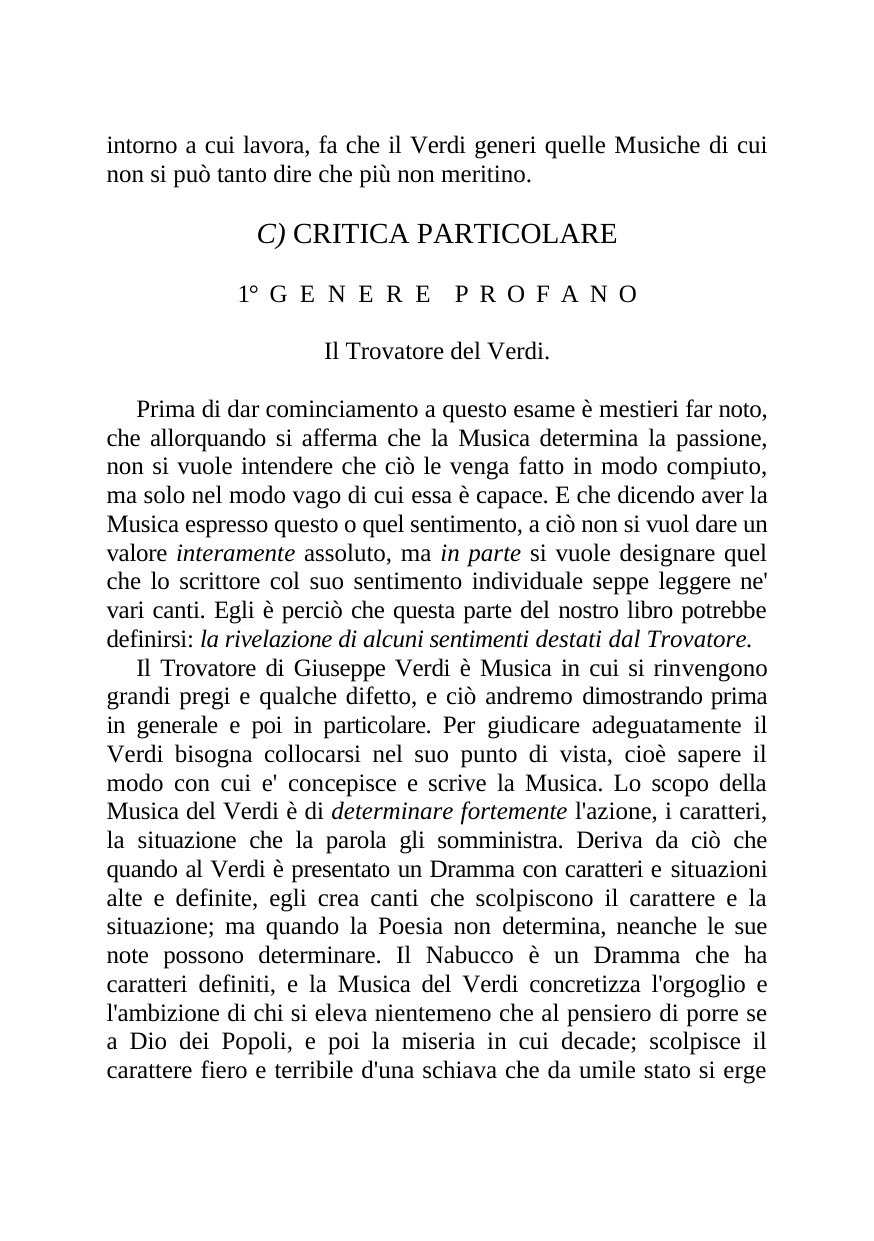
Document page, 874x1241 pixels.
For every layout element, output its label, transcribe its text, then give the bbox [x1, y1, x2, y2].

text 1° GENERE PROFANO [106, 279, 768, 308]
text Prima di dar cominciamento a questo esame è mestieri far noto, che allorquando si afferma che la Musica determina la passione, non si vuole intendere che ciò le venga fatto in modo compiuto, ma solo nel modo vago di cui essa è capace. E che dicendo aver la Musica espresso questo o quel sentimento, a ciò non si vuol dare un valore interamente assoluto, ma in parte si vuole designare quel che lo scrittore col suo sentimento individuale seppe leggere ne' vari canti. Egli è perciò che questa parte del nostro libro potrebbe definirsi: la rivelazione di alcuni sentimenti destati dal Trovatore. [106, 394, 768, 653]
text intorno a cui lavora, fa che il Verdi generi quelle Musiche di cui non si può tanto dire che più non meritino. [106, 130, 768, 188]
text Il Trovatore del Verdi. [106, 336, 768, 365]
text Il Trovatore di Giuseppe Verdi è Musica in cui si rinvengono grandi pregi e qualche difetto, e ciò andremo dimostrando prima in generale e poi in particolare. Per giudicare adeguatamente il Verdi bisogna collocarsi nel suo punto di vista, cioè sapere il modo con cui e' concepisce e scrive la Musica. Lo scopo della Musica del Verdi è di determinare fortemente l'azione, i caratteri, la situazione che la parola gli somministra. Deriva da ciò che quando al Verdi è presentato un Dramma con caratteri e situazioni alte e definite, egli crea canti che scolpiscono il carattere e la situazione; ma quando la Poesia non determina, neanche le sue note possono determinare. Il Nabucco è un Dramma che ha caratteri definiti, e la Musica del Verdi concretizza l'orgoglio e l'ambizione di chi si eleva nientemeno che al pensiero di porre se a Dio dei Popoli, e poi la miseria in cui decade; scolpisce il carattere fiero e terribile d'una schiava che da umile stato si erge [106, 653, 768, 1084]
text C) CRITICA PARTICOLARE [106, 217, 768, 250]
